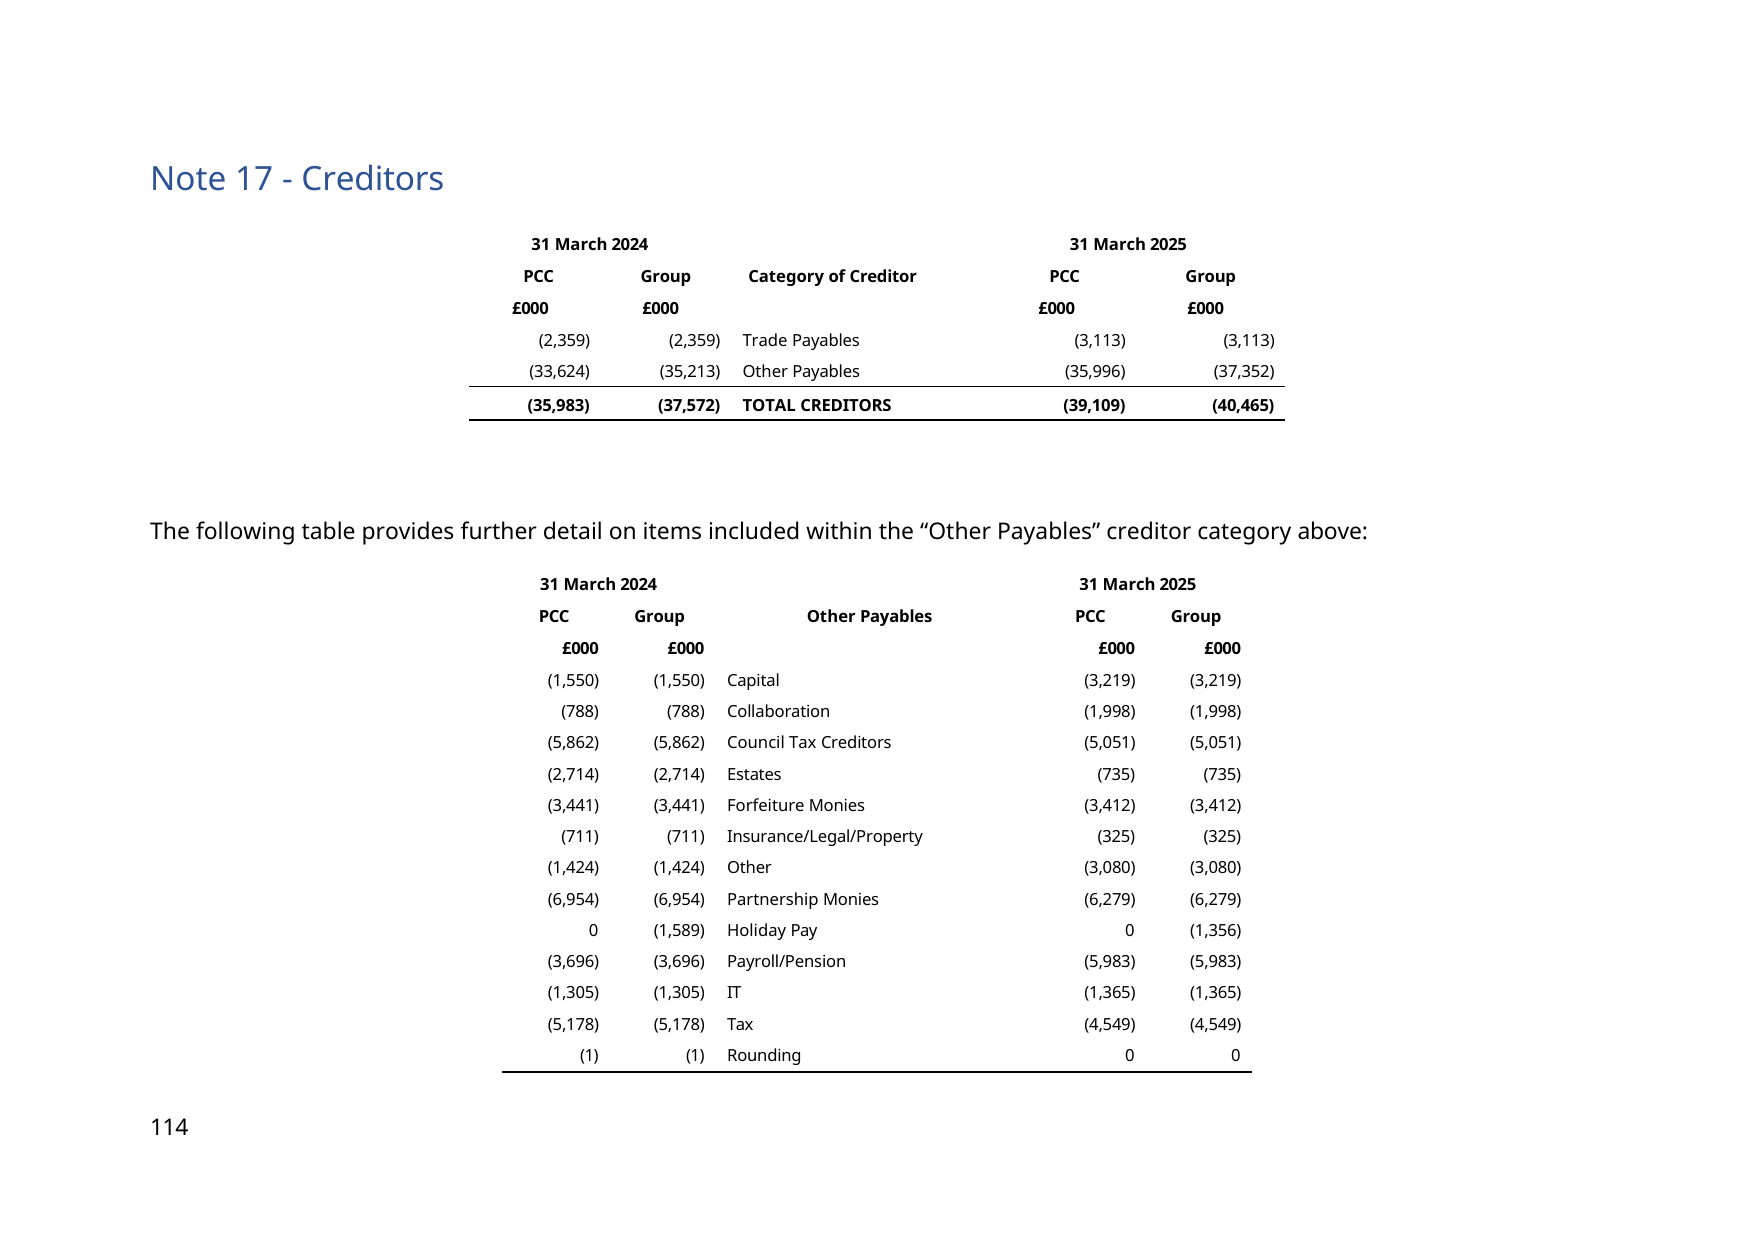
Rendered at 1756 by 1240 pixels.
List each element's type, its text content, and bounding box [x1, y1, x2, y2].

table_cell (35,996) [990, 355, 1155, 386]
table_cell Collaboration [716, 694, 1000, 726]
table_cell Group [1146, 599, 1252, 631]
table_cell (4,549) [1146, 1007, 1252, 1038]
table_cell (3,219) [1000, 663, 1146, 694]
table_cell Tax [716, 1007, 1000, 1038]
table_cell (1,998) [1000, 694, 1146, 726]
table_cell PCC [469, 259, 613, 291]
table_cell £000 [990, 291, 1155, 323]
table_cell Other Payables [716, 599, 1000, 631]
table_cell Capital [716, 663, 1000, 694]
table_header 31 March 2024 [469, 233, 731, 259]
subtitle Note 17 - Creditors [150, 154, 1726, 200]
table_cell TOTAL CREDITORS [731, 387, 990, 419]
table_cell £000 [502, 631, 610, 663]
table_header [716, 573, 1000, 599]
table_cell £000 [1000, 631, 1146, 663]
table_cell Partnership Monies [716, 882, 1000, 913]
table_cell Group [1155, 259, 1285, 291]
table_cell (711) [610, 819, 716, 851]
table_cell (3,113) [1155, 323, 1285, 354]
table_cell (2,359) [613, 323, 731, 354]
table_cell (5,862) [502, 726, 610, 757]
table_cell £000 [1155, 291, 1285, 323]
table_cell (1,356) [1146, 913, 1252, 944]
table_header 31 March 2024 [502, 573, 716, 599]
table_cell £000 [610, 631, 716, 663]
table_cell (1,550) [610, 663, 716, 694]
table_cell Estates [716, 757, 1000, 788]
table_cell (33,624) [469, 355, 613, 386]
table_cell (735) [1000, 757, 1146, 788]
table_cell (1) [502, 1038, 610, 1071]
table_cell PCC [990, 259, 1155, 291]
table_cell (325) [1000, 819, 1146, 851]
table_cell (2,714) [610, 757, 716, 788]
table_cell Group [613, 259, 731, 291]
table_cell (1,589) [610, 913, 716, 944]
table_cell (3,412) [1000, 788, 1146, 819]
table_cell PCC [502, 599, 610, 631]
table_cell (1,550) [502, 663, 610, 694]
table_cell (1,305) [610, 976, 716, 1007]
table_header 31 March 2025 [990, 233, 1285, 259]
table_cell (3,080) [1000, 851, 1146, 882]
table_cell (3,441) [610, 788, 716, 819]
table_cell (37,572) [613, 387, 731, 419]
table_cell (4,549) [1000, 1007, 1146, 1038]
table_cell (3,113) [990, 323, 1155, 354]
table_cell PCC [1000, 599, 1146, 631]
table_cell Other [716, 851, 1000, 882]
table_cell (40,465) [1155, 387, 1285, 419]
table_cell (6,279) [1146, 882, 1252, 913]
table_cell (3,441) [502, 788, 610, 819]
table_cell [731, 291, 990, 323]
table_cell (5,178) [502, 1007, 610, 1038]
table_cell (2,714) [502, 757, 610, 788]
table_cell (5,051) [1146, 726, 1252, 757]
table_cell Category of Creditor [731, 259, 990, 291]
table_cell (39,109) [990, 387, 1155, 419]
table_cell 0 [1000, 913, 1146, 944]
table_cell Other Payables [731, 355, 990, 386]
table_cell Payroll/Pension [716, 944, 1000, 976]
table_cell (35,983) [469, 387, 613, 419]
table_cell (3,696) [610, 944, 716, 976]
table_cell (5,051) [1000, 726, 1146, 757]
table_cell 0 [1146, 1038, 1252, 1071]
table_cell 0 [502, 913, 610, 944]
table_cell Forfeiture Monies [716, 788, 1000, 819]
table_cell (788) [502, 694, 610, 726]
table_cell (6,954) [502, 882, 610, 913]
table_cell (5,178) [610, 1007, 716, 1038]
table_cell (1,365) [1146, 976, 1252, 1007]
table_cell (6,954) [610, 882, 716, 913]
text The following table provides further detail on items included within the “Other Payables” creditor category above: [150, 515, 1726, 546]
table_cell Holiday Pay [716, 913, 1000, 944]
table_cell (3,412) [1146, 788, 1252, 819]
table_cell (325) [1146, 819, 1252, 851]
table_cell Rounding [716, 1038, 1000, 1071]
table_cell Trade Payables [731, 323, 990, 354]
table_cell (1,424) [502, 851, 610, 882]
table_cell (35,213) [613, 355, 731, 386]
table_cell Group [610, 599, 716, 631]
table_cell (37,352) [1155, 355, 1285, 386]
table_cell (1) [610, 1038, 716, 1071]
table_cell (5,862) [610, 726, 716, 757]
table_cell £000 [1146, 631, 1252, 663]
table_cell (3,080) [1146, 851, 1252, 882]
table_header 31 March 2025 [1000, 573, 1252, 599]
table_cell (5,983) [1000, 944, 1146, 976]
table_cell £000 [613, 291, 731, 323]
table_cell (3,696) [502, 944, 610, 976]
table_cell (735) [1146, 757, 1252, 788]
table_cell (3,219) [1146, 663, 1252, 694]
table_cell [716, 631, 1000, 663]
table_cell (1,424) [610, 851, 716, 882]
table_cell (1,998) [1146, 694, 1252, 726]
table_cell £000 [469, 291, 613, 323]
table_cell (2,359) [469, 323, 613, 354]
table_header [731, 233, 990, 259]
table_cell (5,983) [1146, 944, 1252, 976]
table_cell (1,365) [1000, 976, 1146, 1007]
table_cell (6,279) [1000, 882, 1146, 913]
table_cell 0 [1000, 1038, 1146, 1071]
table_cell Council Tax Creditors [716, 726, 1000, 757]
table_cell (788) [610, 694, 716, 726]
table_cell Insurance/Legal/Property [716, 819, 1000, 851]
table_cell IT [716, 976, 1000, 1007]
table_cell (1,305) [502, 976, 610, 1007]
table_cell (711) [502, 819, 610, 851]
